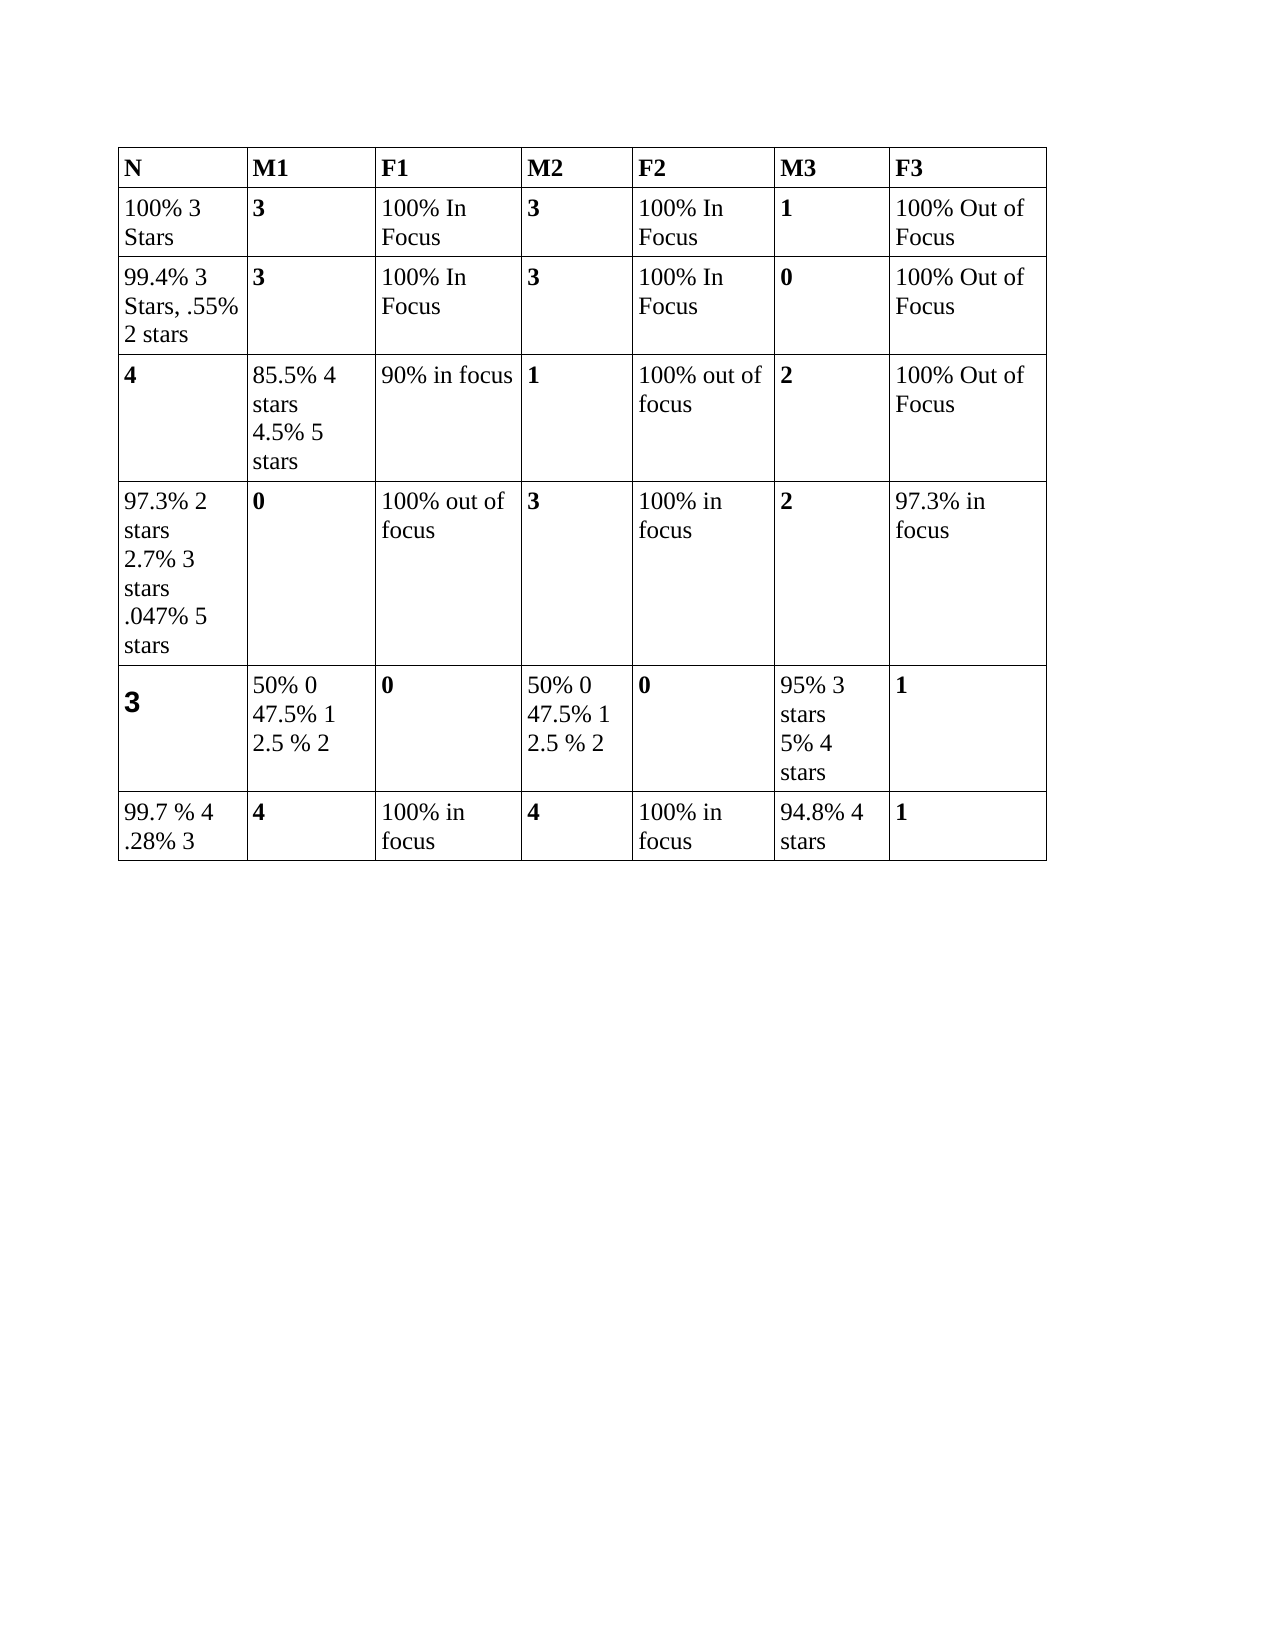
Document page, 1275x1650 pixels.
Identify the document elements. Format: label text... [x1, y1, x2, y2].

table_cell 99.7 % 4 .28% 3 [119, 792, 247, 860]
table_cell 100% In Focus [376, 257, 521, 354]
table_cell 1 [775, 188, 889, 256]
table_cell 3 [248, 188, 375, 256]
table_cell 100% In Focus [633, 257, 774, 354]
table_cell 0 [376, 666, 521, 791]
table_cell 90% in focus [376, 355, 521, 481]
table_header M2 [522, 148, 632, 187]
table_cell 4 [248, 792, 375, 860]
table_cell 99.4% 3 Stars, .55% 2 stars [119, 257, 247, 354]
table_cell 1 [890, 666, 1046, 791]
table_header F2 [633, 148, 774, 187]
table_header M1 [248, 148, 375, 187]
table_cell 0 [775, 257, 889, 354]
table_cell 3 [248, 257, 375, 354]
table_cell 97.3% in focus [890, 482, 1046, 665]
table_cell 3 [119, 666, 247, 791]
table_cell 3 [522, 188, 632, 256]
table_cell 2 [775, 355, 889, 481]
table_cell 100% Out of Focus [890, 257, 1046, 354]
table_cell 100% Out of Focus [890, 355, 1046, 481]
table_header F1 [376, 148, 521, 187]
table_cell 100% In Focus [633, 188, 774, 256]
table_cell 50% 0 47.5% 1 2.5 % 2 [522, 666, 632, 791]
table_cell 85.5% 4 stars 4.5% 5 stars [248, 355, 375, 481]
table_cell 1 [522, 355, 632, 481]
table_cell 100% in focus [633, 792, 774, 860]
table_cell 95% 3 stars 5% 4 stars [775, 666, 889, 791]
table_cell 100% 3 Stars [119, 188, 247, 256]
table_cell 94.8% 4 stars [775, 792, 889, 860]
table_cell 4 [119, 355, 247, 481]
table_cell 100% in focus [633, 482, 774, 665]
table_cell 3 [522, 257, 632, 354]
table_cell 1 [890, 792, 1046, 860]
table_header F3 [890, 148, 1046, 187]
table_cell 0 [633, 666, 774, 791]
table_cell 100% Out of Focus [890, 188, 1046, 256]
table_header N [119, 148, 247, 187]
table_cell 100% in focus [376, 792, 521, 860]
table_cell 50% 0 47.5% 1 2.5 % 2 [248, 666, 375, 791]
table_cell 3 [522, 482, 632, 665]
table_cell 100% In Focus [376, 188, 521, 256]
table_cell 4 [522, 792, 632, 860]
table_cell 2 [775, 482, 889, 665]
table_cell 100% out of focus [633, 355, 774, 481]
table_cell 97.3% 2 stars 2.7% 3 stars .047% 5 stars [119, 482, 247, 665]
table_header M3 [775, 148, 889, 187]
table_cell 0 [248, 482, 375, 665]
table_cell 100% out of focus [376, 482, 521, 665]
